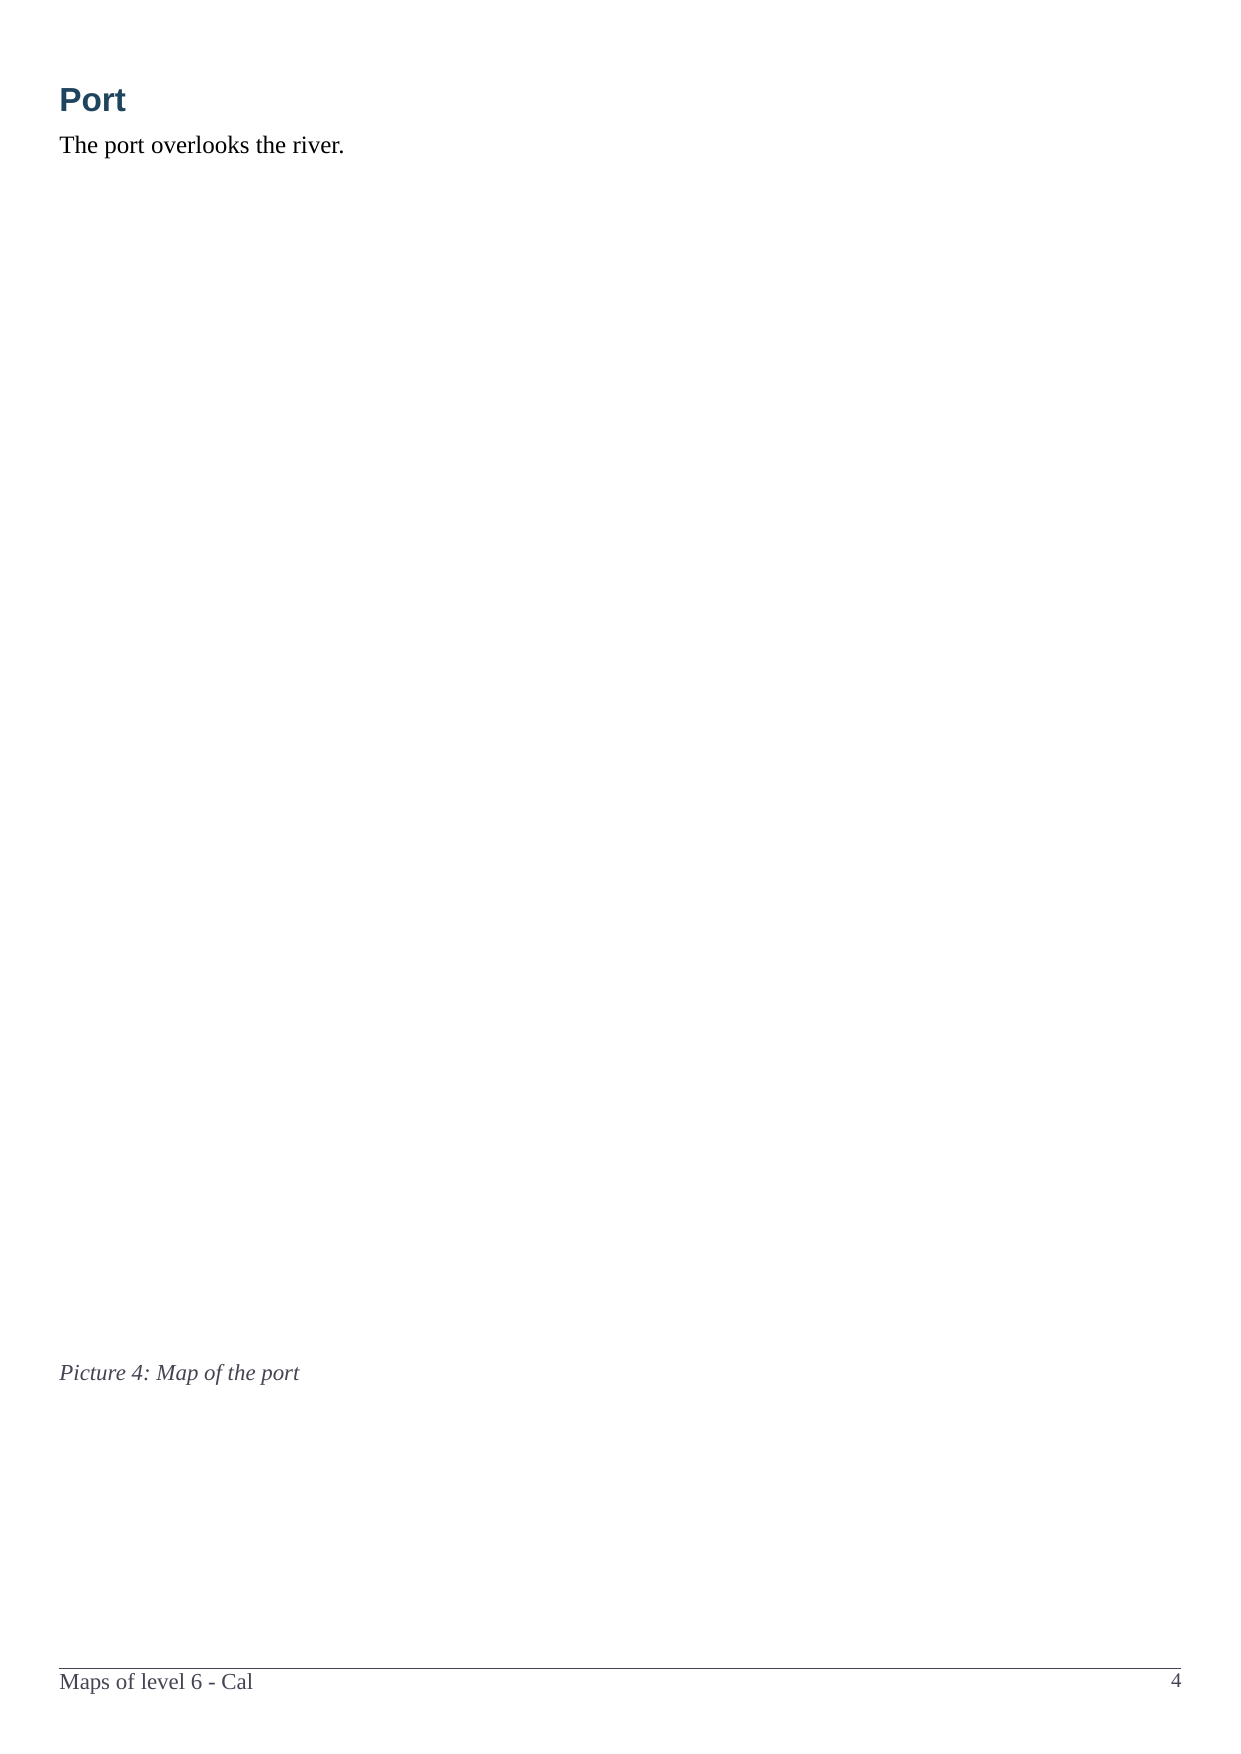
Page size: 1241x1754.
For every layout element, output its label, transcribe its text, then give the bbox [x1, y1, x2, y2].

subtitle Port [59, 80, 1181, 118]
text Picture 4: Map of the port [59, 178, 1181, 1386]
text The port overlooks the river. [59, 131, 1181, 159]
